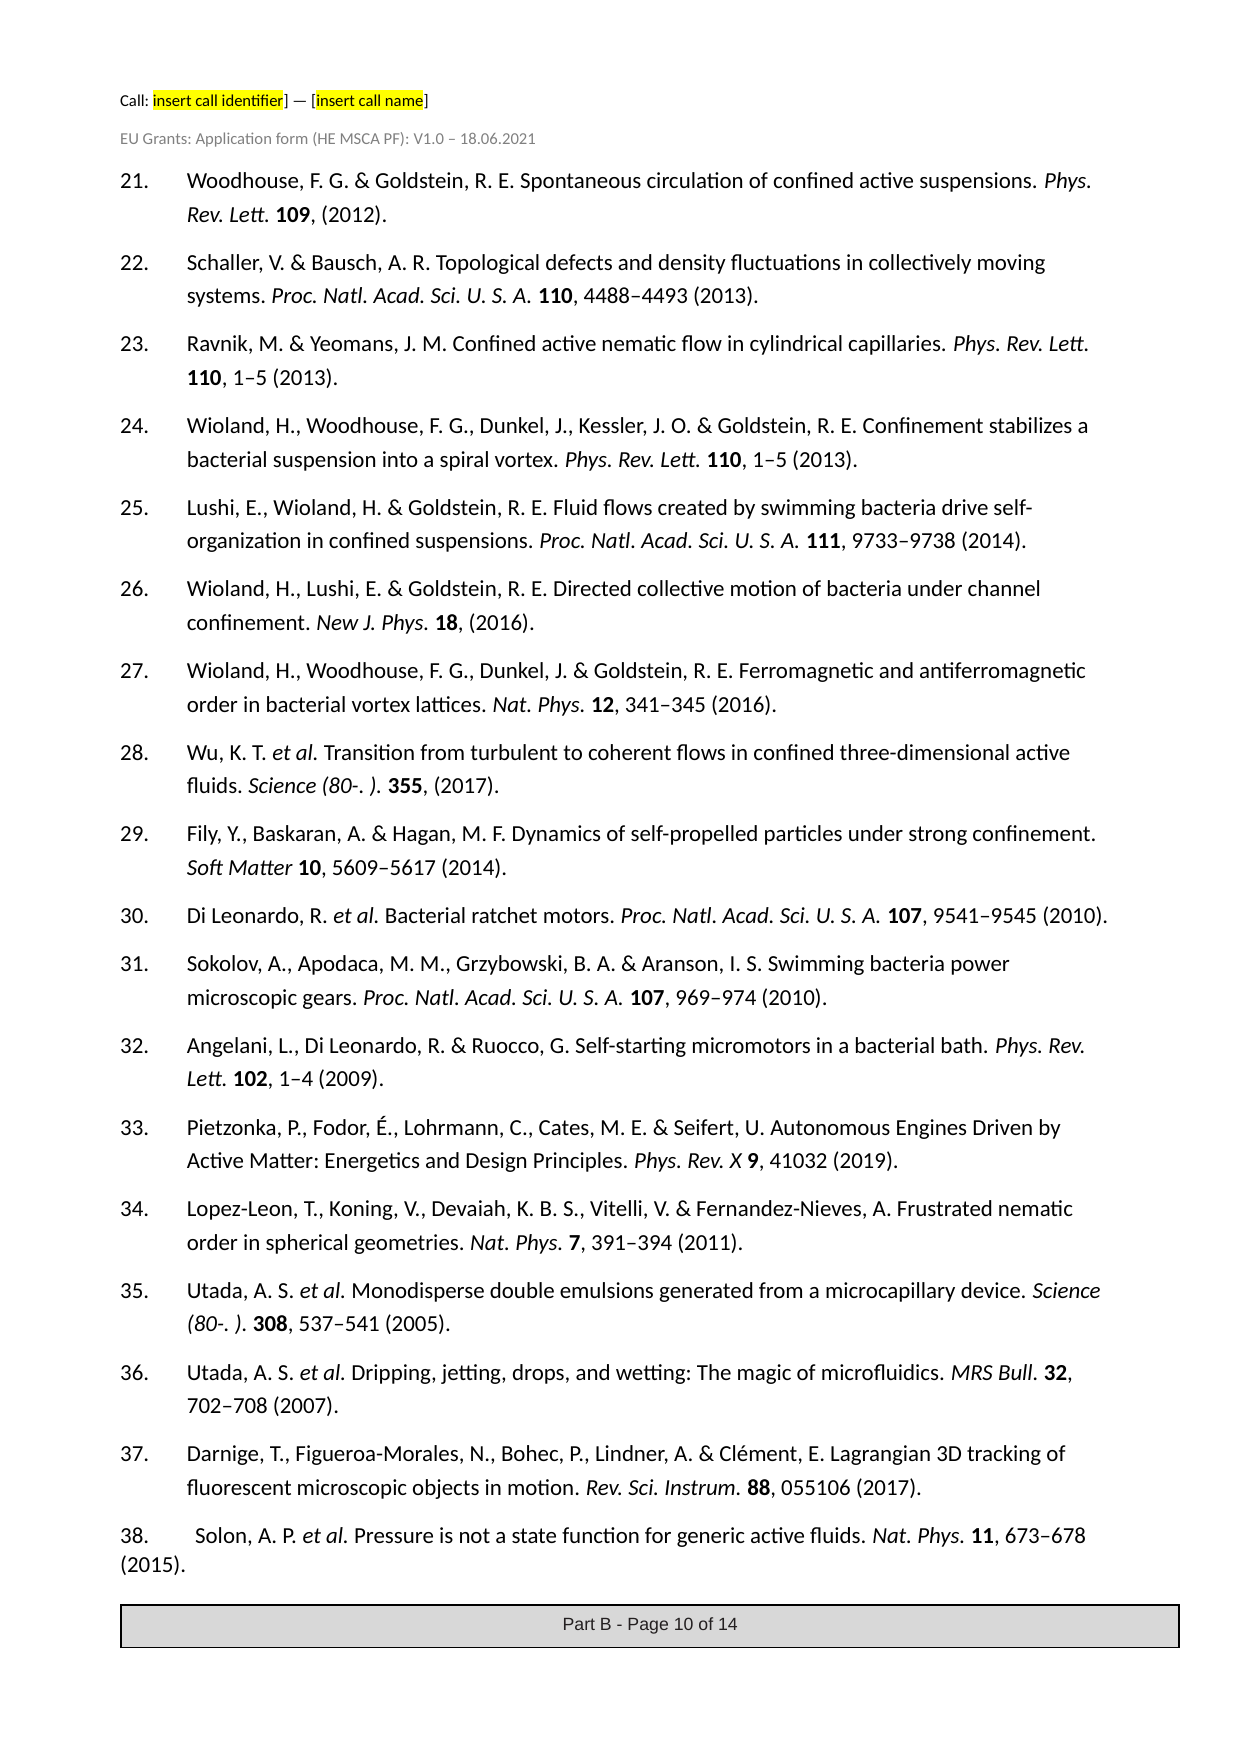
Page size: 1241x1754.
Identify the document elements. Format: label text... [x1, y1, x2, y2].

text 23. Ravnik, M. & Yeomans, J. M. Confined active nematic flow in cylindrical capillaries. Phys. Rev. Lett. 110, 1–5 (2013). [120, 329, 1121, 391]
text 22. Schaller, V. & Bausch, A. R. Topological defects and density fluctuations in collectively moving systems. Proc. Natl. Acad. Sci. U. S. A. 110, 4488–4493 (2013). [120, 248, 1121, 309]
text 24. Wioland, H., Woodhouse, F. G., Dunkel, J., Kessler, J. O. & Goldstein, R. E. Confinement stabilizes a bacterial suspension into a spiral vortex. Phys. Rev. Lett. 110, 1–5 (2013). [120, 411, 1121, 473]
text 29. Fily, Y., Baskaran, A. & Hagan, M. F. Dynamics of self-propelled particles under strong confinement. Soft Matter 10, 5609–5617 (2014). [120, 819, 1121, 881]
text 38. Solon, A. P. et al. Pressure is not a state function for generic active fluids. Nat. Phys. 11, 673–678 (2015). [120, 1521, 1121, 1578]
text 26. Wioland, H., Lushi, E. & Goldstein, R. E. Directed collective motion of bacteria under channel confinement. New J. Phys. 18, (2016). [120, 574, 1121, 636]
text 30. Di Leonardo, R. et al. Bacterial ratchet motors. Proc. Natl. Acad. Sci. U. S. A. 107, 9541–9545 (2010). [120, 901, 1121, 929]
text 28. Wu, K. T. et al. Transition from turbulent to coherent flows in confined three-dimensional active fluids. Science (80-. ). 355, (2017). [120, 738, 1121, 799]
text 37. Darnige, T., Figueroa-Morales, N., Bohec, P., Lindner, A. & Clément, E. Lagrangian 3D tracking of fluorescent microscopic objects in motion. Rev. Sci. Instrum. 88, 055106 (2017). [120, 1439, 1121, 1501]
text 32. Angelani, L., Di Leonardo, R. & Ruocco, G. Self-starting micromotors in a bacterial bath. Phys. Rev. Lett. 102, 1–4 (2009). [120, 1031, 1121, 1093]
text 33. Pietzonka, P., Fodor, É., Lohrmann, C., Cates, M. E. & Seifert, U. Autonomous Engines Driven by Active Matter: Energetics and Design Principles. Phys. Rev. X 9, 41032 (2019). [120, 1113, 1121, 1174]
text 27. Wioland, H., Woodhouse, F. G., Dunkel, J. & Goldstein, R. E. Ferromagnetic and antiferromagnetic order in bacterial vortex lattices. Nat. Phys. 12, 341–345 (2016). [120, 656, 1121, 718]
text 25. Lushi, E., Wioland, H. & Goldstein, R. E. Fluid flows created by swimming bacteria drive self-organization in confined suspensions. Proc. Natl. Acad. Sci. U. S. A. 111, 9733–9738 (2014). [120, 493, 1121, 554]
text 35. Utada, A. S. et al. Monodisperse double emulsions generated from a microcapillary device. Science (80-. ). 308, 537–541 (2005). [120, 1276, 1121, 1338]
text 31. Sokolov, A., Apodaca, M. M., Grzybowski, B. A. & Aranson, I. S. Swimming bacteria power microscopic gears. Proc. Natl. Acad. Sci. U. S. A. 107, 969–974 (2010). [120, 949, 1121, 1011]
text 34. Lopez-Leon, T., Koning, V., Devaiah, K. B. S., Vitelli, V. & Fernandez-Nieves, A. Frustrated nematic order in spherical geometries. Nat. Phys. 7, 391–394 (2011). [120, 1194, 1121, 1256]
text 21. Woodhouse, F. G. & Goldstein, R. E. Spontaneous circulation of confined active suspensions. Phys. Rev. Lett. 109, (2012). [120, 166, 1121, 228]
text 36. Utada, A. S. et al. Dripping, jetting, drops, and wetting: The magic of microfluidics. MRS Bull. 32, 702–708 (2007). [120, 1358, 1121, 1419]
